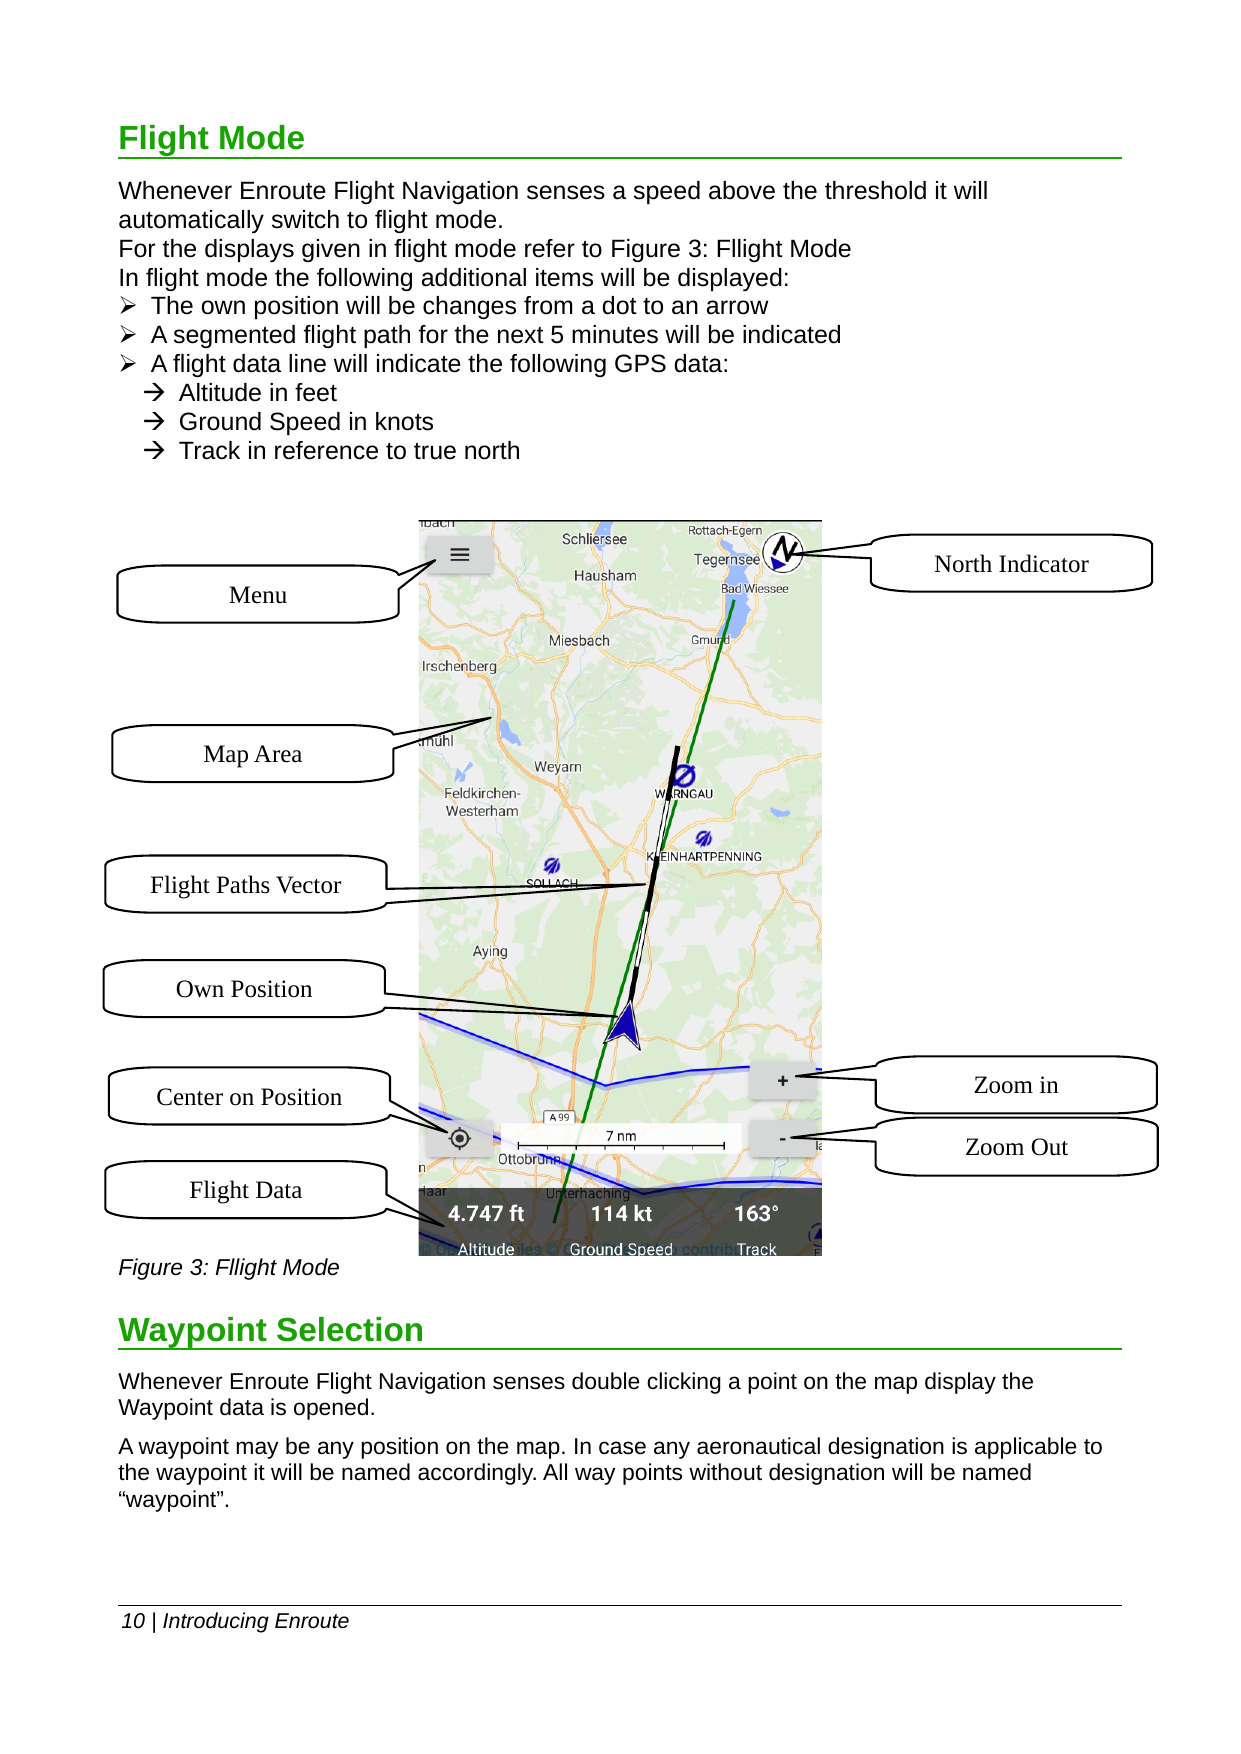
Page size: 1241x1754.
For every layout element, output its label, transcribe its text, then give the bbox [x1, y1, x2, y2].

list A flight data line will indicate the following GPS data: [118, 349, 1122, 378]
picture [418, 1214, 426, 1219]
subtitle Waypoint Selection [118, 1309, 1122, 1348]
picture [418, 724, 464, 739]
picture [418, 520, 822, 1256]
picture [418, 998, 560, 1013]
text Figure 3: Fllight Mode [118, 1254, 1122, 1280]
list Track in reference to true north [142, 436, 1122, 464]
subtitle A waypoint may be any position on the map. In case any aeronautical designation is applicable to the waypoint it will be named accordingly. All way points without designation will be named “waypoint”. [118, 1433, 1122, 1512]
text In flight mode the following additional items will be displayed: [118, 263, 1122, 291]
text For the displays given in flight mode refer to Figure 3: Fllight Mode [118, 234, 1122, 263]
subtitle Whenever Enroute Flight Navigation senses double clicking a point on the map display the Waypoint data is opened. [118, 1368, 1122, 1421]
picture [418, 887, 580, 899]
list A segmented flight path for the next 5 minutes will be indicated [118, 320, 1122, 349]
list The own position will be changes from a dot to an arrow [118, 291, 1122, 320]
subtitle Flight Mode [118, 118, 1122, 157]
picture [418, 1119, 429, 1125]
list Ground Speed in knots [142, 407, 1122, 436]
list Altitude in feet [142, 378, 1122, 407]
text Whenever Enroute Flight Navigation senses a speed above the threshold it will automatically switch to flight mode. [118, 176, 1122, 234]
